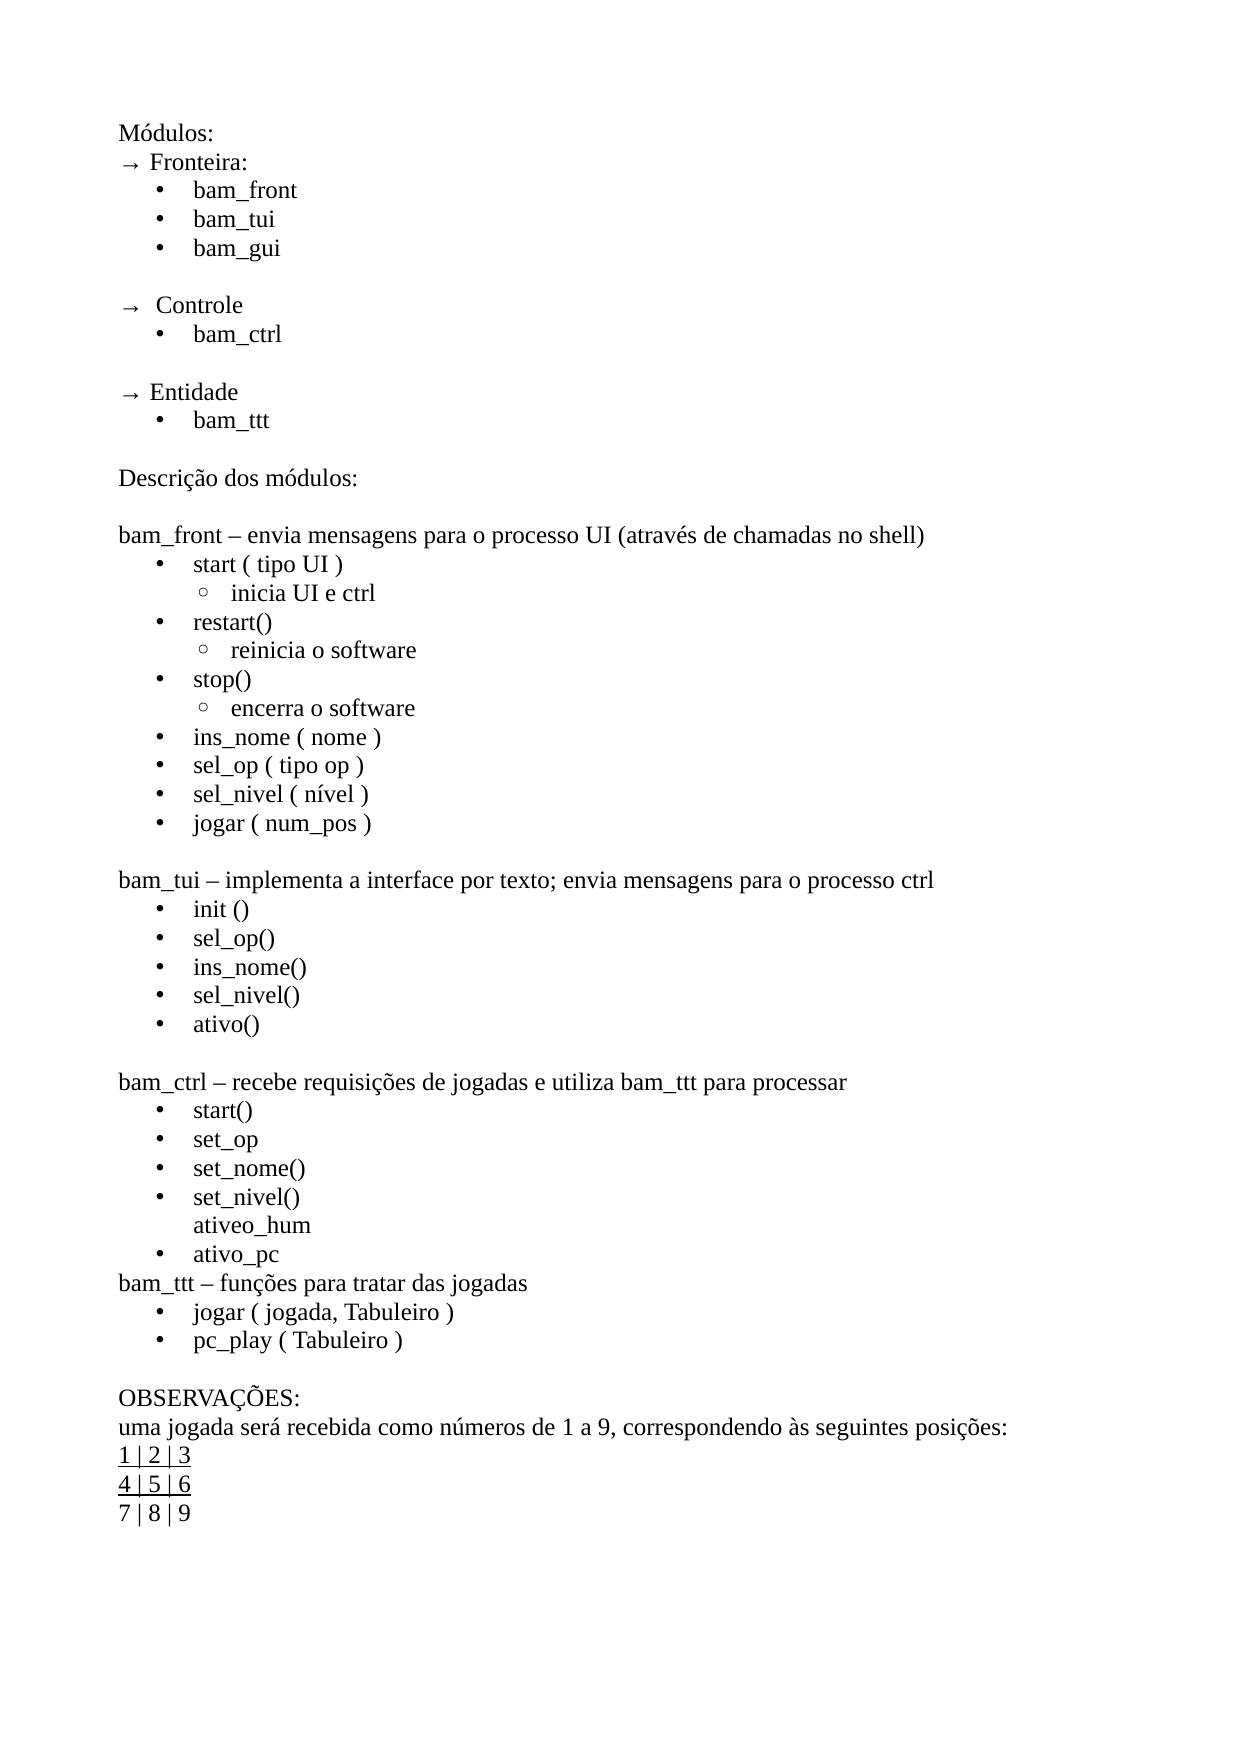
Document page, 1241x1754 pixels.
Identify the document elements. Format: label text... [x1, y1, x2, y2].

list bam_ttt [156, 406, 1122, 434]
text bam_tui – implementa a interface por texto; envia mensagens para o processo ctrl [118, 866, 1122, 894]
list bam_tui [156, 204, 1122, 233]
list pc_play ( Tabuleiro ) [156, 1326, 1122, 1354]
text Módulos: [118, 118, 1122, 147]
list bam_front [156, 176, 1122, 204]
list ins_nome ( nome ) [156, 722, 1122, 751]
text bam_ctrl – recebe requisições de jogadas e utiliza bam_ttt para processar [118, 1067, 1122, 1096]
list sel_nivel() [156, 981, 1122, 1009]
list bam_gui [156, 233, 1122, 262]
list jogar ( jogada, Tabuleiro ) [156, 1297, 1122, 1326]
list set_nome() [156, 1153, 1122, 1182]
list bam_ctrl [156, 319, 1122, 348]
list sel_op() [156, 923, 1122, 952]
text 1 | 2 | 3 [118, 1441, 1122, 1469]
list jogar ( num_pos ) [156, 808, 1122, 837]
list ativeo_hum [156, 1211, 1122, 1239]
text → Fronteira: [118, 147, 1122, 176]
text uma jogada será recebida como números de 1 a 9, correspondendo às seguintes posições: [118, 1412, 1122, 1441]
list start ( tipo UI ) [156, 549, 1122, 578]
text bam_ttt – funções para tratar das jogadas [118, 1268, 1122, 1297]
list ativo_pc [156, 1239, 1122, 1268]
text Descrição dos módulos: [118, 463, 1122, 492]
text 7 | 8 | 9 [118, 1498, 1122, 1527]
list set_op [156, 1124, 1122, 1153]
text → Controle [118, 291, 1122, 319]
text OBSERVAÇÕES: [118, 1383, 1122, 1412]
list stop() [156, 664, 1122, 693]
list restart() [156, 607, 1122, 636]
text → Entidade [118, 377, 1122, 406]
list init () [156, 894, 1122, 923]
text bam_front – envia mensagens para o processo UI (através de chamadas no shell) [118, 521, 1122, 549]
list sel_op ( tipo op ) [156, 751, 1122, 779]
list ins_nome() [156, 952, 1122, 981]
list set_nivel() [156, 1182, 1122, 1211]
list inicia UI e ctrl [193, 578, 1122, 607]
list encerra o software [193, 693, 1122, 722]
list ativo() [156, 1009, 1122, 1038]
list sel_nivel ( nível ) [156, 779, 1122, 808]
list start() [156, 1096, 1122, 1124]
text 4 | 5 | 6 [118, 1469, 1122, 1498]
list reinicia o software [193, 636, 1122, 664]
